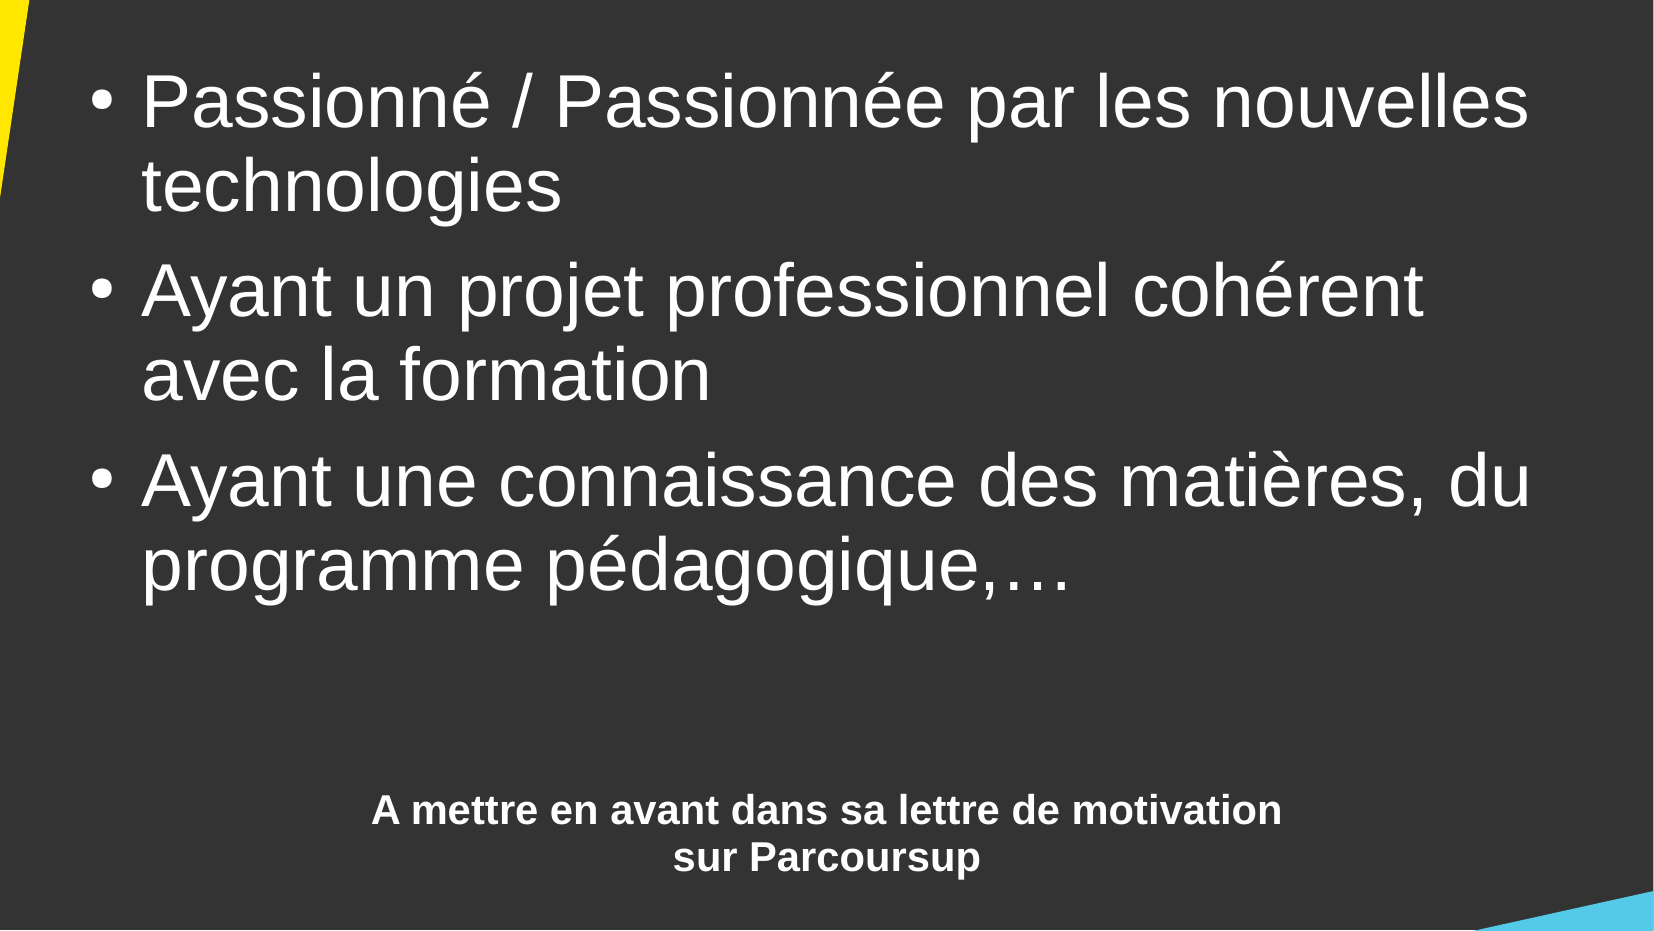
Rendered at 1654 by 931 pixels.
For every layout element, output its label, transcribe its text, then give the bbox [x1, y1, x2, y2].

list Passionné / Passionnée par les nouvelles technologies Ayant un projet professionnel cohérent avec la formation Ayant une connaissance des matières, du programme pédagogique,… [70, 59, 1595, 756]
text_box [1472, 890, 1654, 931]
text_box [0, 0, 30, 198]
text_box A mettre en avant dans sa lettre de motivation sur Parcoursup [347, 779, 1307, 888]
